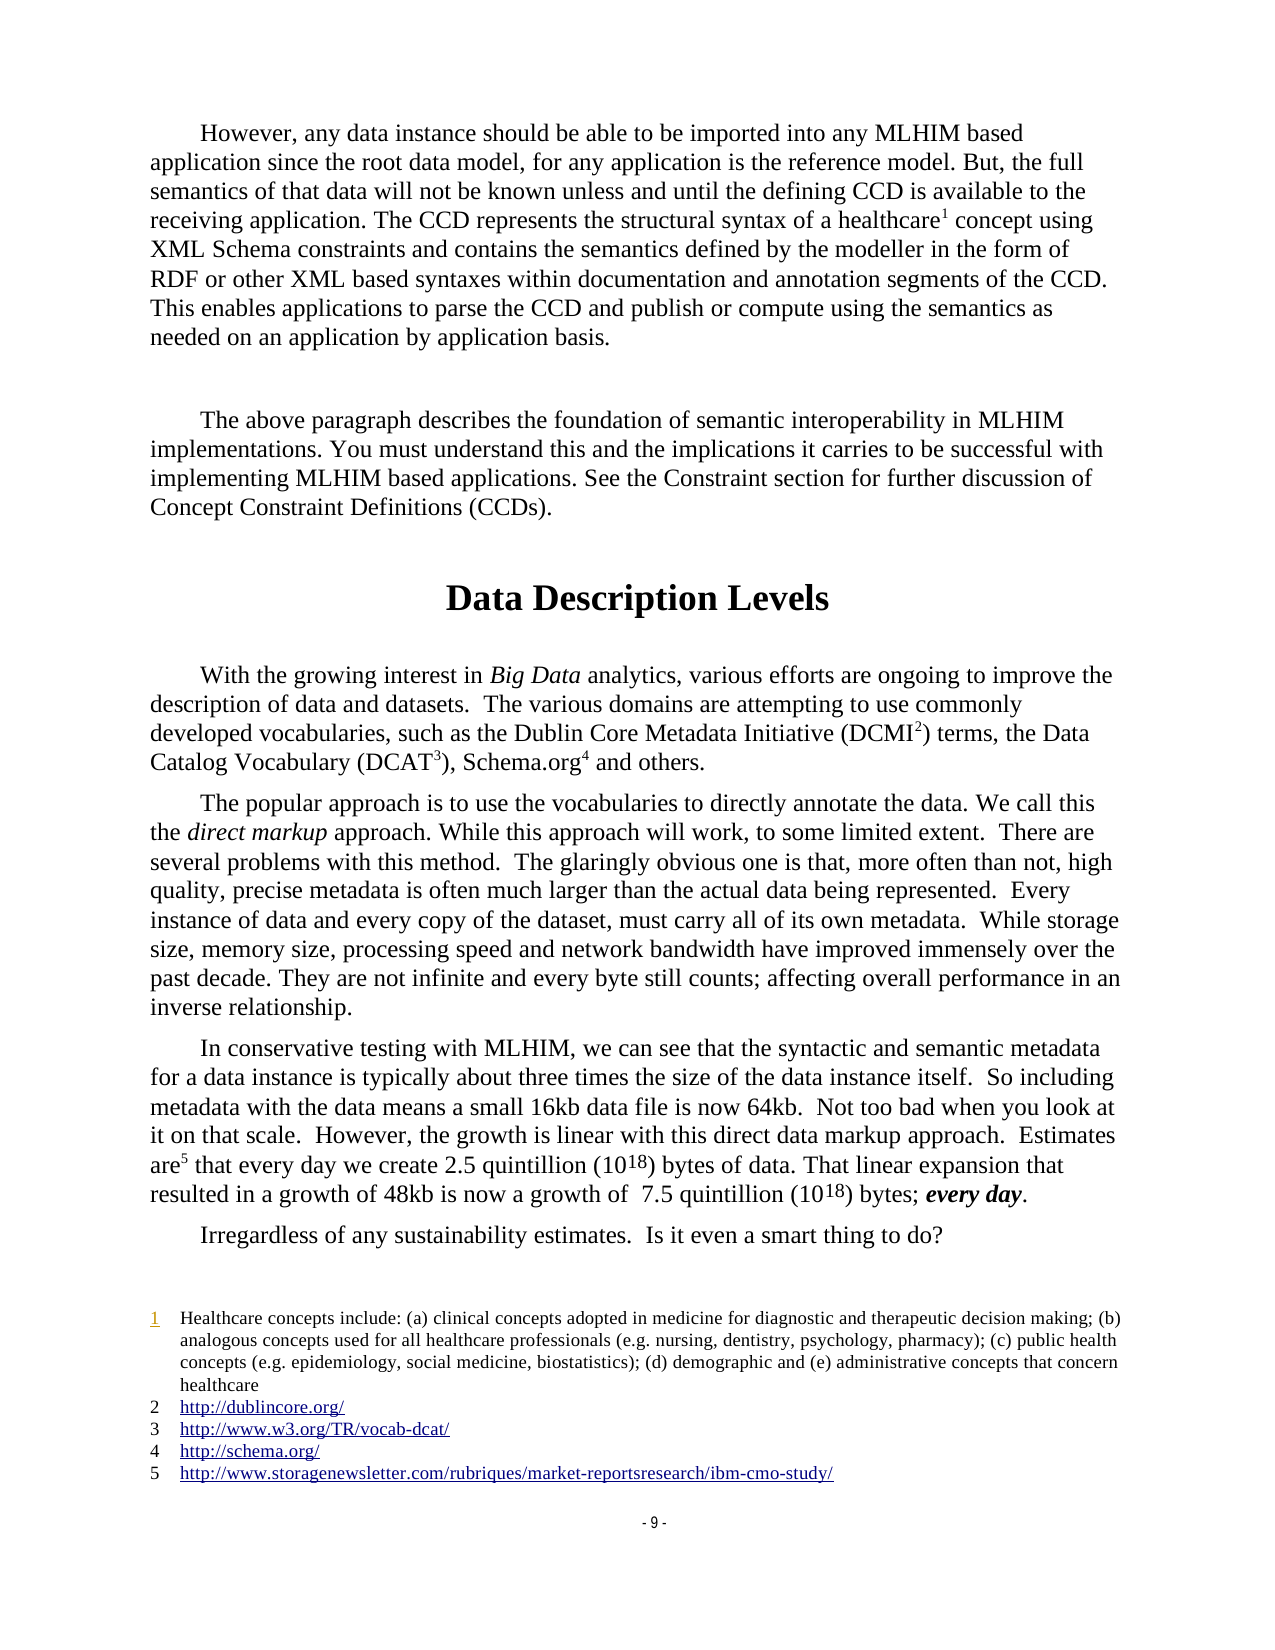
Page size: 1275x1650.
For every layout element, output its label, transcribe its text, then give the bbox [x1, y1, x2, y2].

text http://schema.org/ [150, 1439, 1125, 1461]
text The above paragraph describes the foundation of semantic interoperability in MLHIM implementations. You must understand this and the implications it carries to be successful with implementing MLHIM based applications. See the Constraint section for further discussion of Concept Constraint Definitions (CCDs). [150, 405, 1125, 521]
text Irregardless of any sustainability estimates. Is it even a smart thing to do? [150, 1220, 1125, 1249]
text http://www.storagenewsletter.com/rubriques/market-reportsresearch/ibm-cmo-study/ [150, 1461, 1125, 1483]
text http://dublincore.org/ [150, 1395, 1125, 1417]
text In conservative testing with MLHIM, we can see that the syntactic and semantic metadata for a data instance is typically about three times the size of the data instance itself. So including metadata with the data means a small 16kb data file is now 64kb. Not too bad when you look at it on that scale. However, the growth is linear with this direct data markup approach. Estimates are that every day we create 2.5 quintillion (1018) bytes of data. That linear expansion that resulted in a growth of 48kb is now a growth of 7.5 quintillion (1018) bytes; every day. [150, 1033, 1125, 1208]
text With the growing interest in Big Data analytics, various efforts are ongoing to improve the description of data and datasets. The various domains are attempting to use commonly developed vocabularies, such as the Dublin Core Metadata Initiative (DCMI) terms, the Data Catalog Vocabulary (DCAT), Schema.org and others. [150, 659, 1125, 776]
text The popular approach is to use the vocabularies to directly annotate the data. We call this the direct markup approach. While this approach will work, to some limited extent. There are several problems with this method. The glaringly obvious one is that, more often than not, high quality, precise metadata is often much larger than the actual data being represented. Every instance of data and every copy of the dataset, must carry all of its own metadata. While storage size, memory size, processing speed and network bandwidth have improved immensely over the past decade. They are not infinite and every byte still counts; affecting overall performance in an inverse relationship. [150, 788, 1125, 1021]
text http://www.w3.org/TR/vocab-dcat/ [150, 1417, 1125, 1439]
text Healthcare concepts include: (a) clinical concepts adopted in medicine for diagnostic and therapeutic decision making; (b) analogous concepts used for all healthcare professionals (e.g. nursing, dentistry, psychology, pharmacy); (c) public health concepts (e.g. epidemiology, social medicine, biostatistics); (d) demographic and (e) administrative concepts that concern healthcare [150, 1307, 1125, 1395]
text However, any data instance should be able to be imported into any MLHIM based application since the root data model, for any application is the reference model. But, the full semantics of that data will not be known unless and until the defining CCD is available to the receiving application. The CCD represents the structural syntax of a healthcare concept using XML Schema constraints and contains the semantics defined by the modeller in the form of RDF or other XML based syntaxes within documentation and annotation segments of the CCD. This enables applications to parse the CCD and publish or compute using the semantics as needed on an application by application basis. [150, 118, 1125, 351]
title Data Description Levels [150, 575, 1125, 618]
